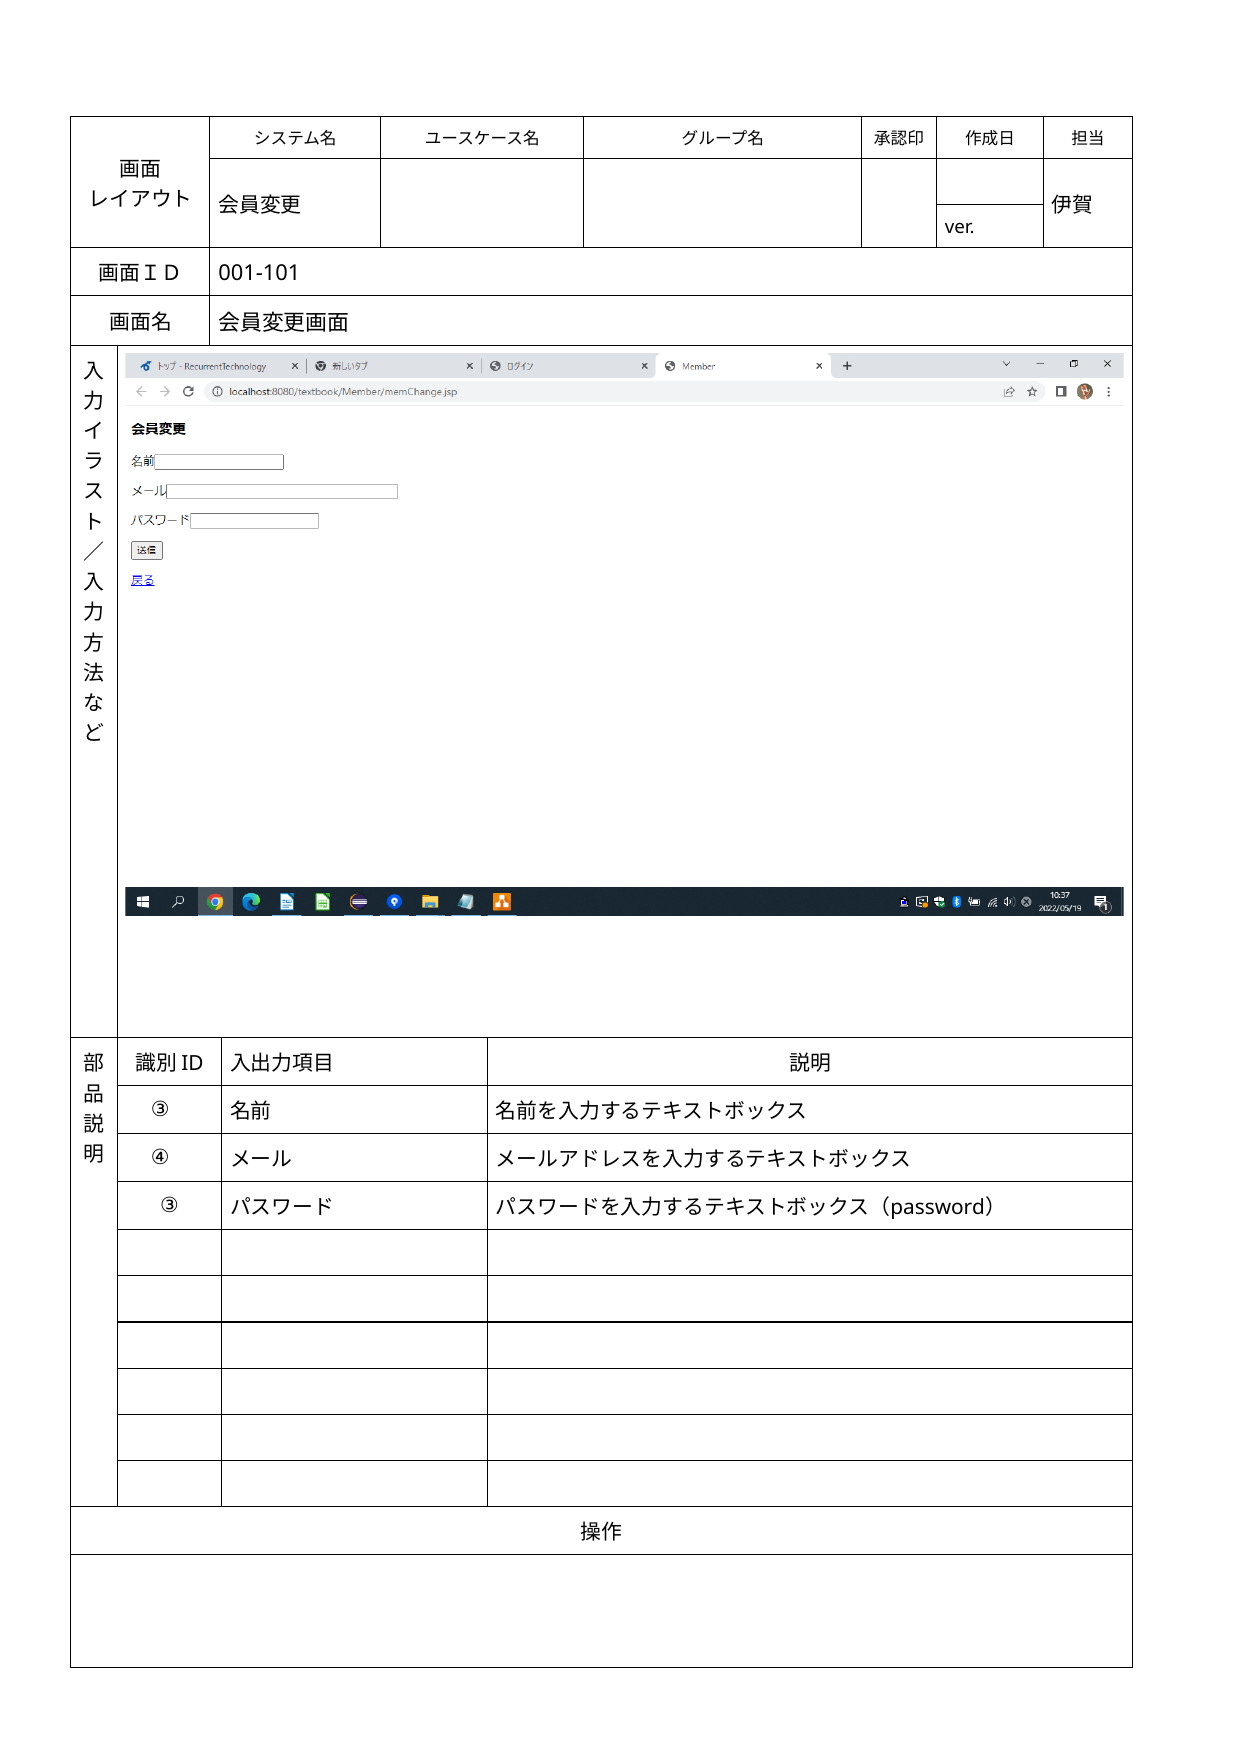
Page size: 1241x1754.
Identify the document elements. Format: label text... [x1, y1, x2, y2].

table_cell [862, 159, 936, 247]
table_cell [118, 1086, 221, 1133]
table_cell 画面ＩＤ [71, 248, 209, 295]
table_cell [488, 1415, 1132, 1460]
table_header 承認印 [862, 117, 936, 158]
table_header 画面 レイアウト [71, 117, 209, 247]
table_cell [118, 1276, 221, 1321]
table_cell 識別ID [118, 1038, 221, 1085]
table_cell [937, 159, 1043, 204]
picture [125, 353, 1124, 916]
table_cell [222, 1369, 487, 1414]
table_header 担当 [1044, 117, 1132, 158]
table_header グループ名 [584, 117, 861, 158]
table_header システム名 [210, 117, 380, 158]
table_cell ③ [118, 1182, 221, 1229]
table_cell [222, 1461, 487, 1506]
table_cell [488, 1461, 1132, 1506]
table_cell [222, 1415, 487, 1460]
table_cell [488, 1230, 1132, 1275]
table_cell [118, 1134, 221, 1181]
table_cell 説明 [488, 1038, 1132, 1085]
table_cell パスワードを入力するテキストボックス（password） [488, 1182, 1132, 1229]
table_cell メールアドレスを入力するテキストボックス [488, 1134, 1132, 1181]
table_cell [488, 1369, 1132, 1414]
table_cell 画面名 [71, 296, 209, 344]
table_cell [118, 1230, 221, 1275]
table_header ユースケース名 [381, 117, 583, 158]
table_cell 部品説明 [71, 1038, 117, 1506]
table_cell [118, 1461, 221, 1506]
table_cell 伊賀 [1044, 159, 1132, 247]
table_cell [222, 1323, 487, 1367]
table_cell [118, 1323, 221, 1367]
table_cell [222, 1230, 487, 1275]
table_cell [488, 1323, 1132, 1367]
table_cell [584, 159, 861, 247]
table_cell 001-101 [210, 248, 1132, 295]
table_cell [381, 159, 583, 247]
table_cell [118, 346, 1132, 1037]
table_cell 会員変更画面 [210, 296, 1132, 344]
table_cell [118, 1415, 221, 1460]
table_cell メール [222, 1134, 487, 1181]
table_cell 操作 [71, 1507, 1132, 1554]
table_cell ver. [937, 205, 1043, 247]
table_cell 入出力項目 [222, 1038, 487, 1085]
table_cell [71, 1555, 1132, 1667]
table_cell [488, 1276, 1132, 1321]
table_cell 名前 [222, 1086, 487, 1133]
table_cell [118, 1369, 221, 1414]
table_cell 名前を入力するテキストボックス [488, 1086, 1132, 1133]
table_cell 入力イラスト／入力方法など [71, 346, 117, 1037]
table_cell [222, 1276, 487, 1321]
table_cell パスワード [222, 1182, 487, 1229]
table_cell 会員変更 [210, 159, 380, 247]
table_header 作成日 [937, 117, 1043, 158]
